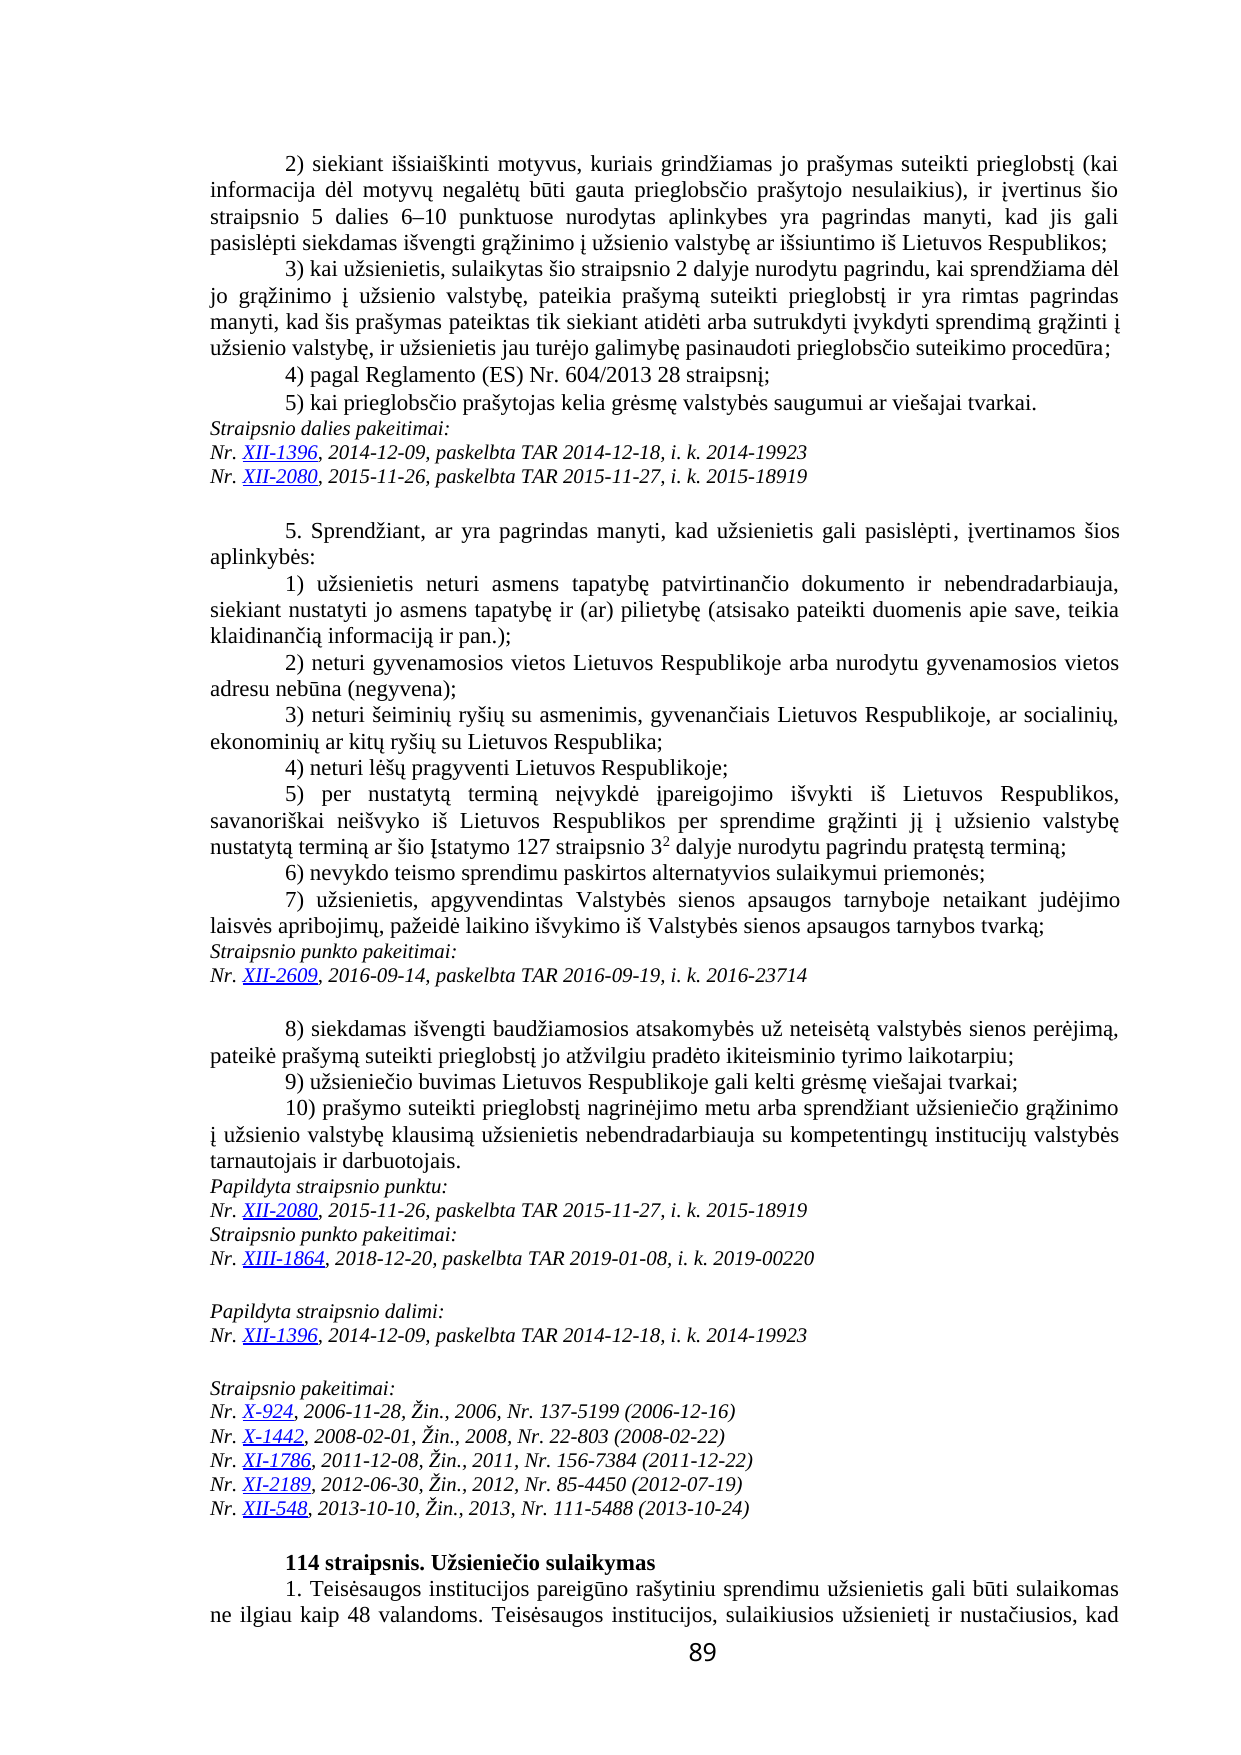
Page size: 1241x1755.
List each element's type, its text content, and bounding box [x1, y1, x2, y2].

text 3) kai užsienietis, sulaikytas šio straipsnio 2 dalyje nurodytu pagrindu, kai sprendžiama dėl jo grąžinimo į užsienio valstybę, pateikia prašymą suteikti prieglobstį ir yra rimtas pagrindas manyti, kad šis prašymas pateiktas tik siekiant atidėti arba sutrukdyti įvykdyti sprendimą grąžinti į užsienio valstybę, ir užsienietis jau turėjo galimybę pasinaudoti prieglobsčio suteikimo procedūra; [210, 255, 1120, 361]
text 8) siekdamas išvengti baudžiamosios atsakomybės už neteisėtą valstybės sienos perėjimą, pateikė prašymą suteikti prieglobstį jo atžvilgiu pradėto ikiteisminio tyrimo laikotarpiu; [210, 1015, 1120, 1068]
text 1) užsienietis neturi asmens tapatybę patvirtinančio dokumento ir nebendradarbiauja, siekiant nustatyti jo asmens tapatybę ir (ar) pilietybę (atsisako pateikti duomenis apie save, teikia klaidinančią informaciją ir pan.); [210, 569, 1120, 649]
text 1. Teisėsaugos institucijos pareigūno rašytiniu sprendimu užsienietis gali būti sulaikomas ne ilgiau kaip 48 valandoms. Teisėsaugos institucijos, sulaikiusios užsienietį ir nustačiusios, kad [210, 1575, 1120, 1628]
text Nr. XIII-1864, 2018-12-20, paskelbta TAR 2019-01-08, i. k. 2019-00220 [210, 1246, 1120, 1270]
text 9) užsieniečio buvimas Lietuvos Respublikoje gali kelti grėsmę viešajai tvarkai; [210, 1068, 1120, 1094]
text Nr. X-1442, 2008-02-01, Žin., 2008, Nr. 22-803 (2008-02-22) [210, 1423, 1120, 1448]
text Straipsnio dalies pakeitimai: [210, 416, 1120, 440]
text 4) neturi lėšų pragyventi Lietuvos Respublikoje; [210, 754, 1120, 780]
text Nr. X-924, 2006-11-28, Žin., 2006, Nr. 137-5199 (2006-12-16) [210, 1399, 1120, 1423]
text 10) prašymo suteikti prieglobstį nagrinėjimo metu arba sprendžiant užsieniečio grąžinimo į užsienio valstybę klausimą užsienietis nebendradarbiauja su kompetentingų institucijų valstybės tarnautojais ir darbuotojais. [210, 1094, 1120, 1173]
text 4) pagal Reglamento (ES) Nr. 604/2013 28 straipsnį; [210, 361, 1120, 387]
text Nr. XII-2080, 2015-11-26, paskelbta TAR 2015-11-27, i. k. 2015-18919 [210, 1198, 1120, 1222]
text 3) neturi šeiminių ryšių su asmenimis, gyvenančiais Lietuvos Respublikoje, ar socialinių, ekonominių ar kitų ryšių su Lietuvos Respublika; [210, 701, 1120, 754]
text Nr. XII-548, 2013-10-10, Žin., 2013, Nr. 111-5488 (2013-10-24) [210, 1496, 1120, 1520]
text Straipsnio punkto pakeitimai: [210, 1222, 1120, 1246]
text Nr. XI-1786, 2011-12-08, Žin., 2011, Nr. 156-7384 (2011-12-22) [210, 1448, 1120, 1472]
text Straipsnio punkto pakeitimai: [210, 938, 1120, 963]
text Straipsnio pakeitimai: [210, 1375, 1120, 1399]
text 7) užsienietis, apgyvendintas Valstybės sienos apsaugos tarnyboje netaikant judėjimo laisvės apribojimų, pažeidė laikino išvykimo iš Valstybės sienos apsaugos tarnybos tvarką; [210, 886, 1120, 938]
text Nr. XI-2189, 2012-06-30, Žin., 2012, Nr. 85-4450 (2012-07-19) [210, 1472, 1120, 1496]
text Papildyta straipsnio dalimi: [210, 1298, 1120, 1323]
text 5. Sprendžiant, ar yra pagrindas manyti, kad užsienietis gali pasislėpti, įvertinamos šios aplinkybės: [210, 517, 1120, 569]
text Papildyta straipsnio punktu: [210, 1173, 1120, 1198]
text 5) per nustatytą terminą neįvykdė įpareigojimo išvykti iš Lietuvos Respublikos, savanoriškai neišvyko iš Lietuvos Respublikos per sprendime grąžinti jį į užsienio valstybę nustatytą terminą ar šio Įstatymo 127 straipsnio 32 dalyje nurodytu pagrindu pratęstą terminą; [210, 780, 1120, 859]
text 2) neturi gyvenamosios vietos Lietuvos Respublikoje arba nurodytu gyvenamosios vietos adresu nebūna (negyvena); [210, 649, 1120, 701]
text Nr. XII-1396, 2014-12-09, paskelbta TAR 2014-12-18, i. k. 2014-19923 [210, 440, 1120, 464]
text 6) nevykdo teismo sprendimu paskirtos alternatyvios sulaikymui priemonės; [210, 859, 1120, 886]
text 2) siekiant išsiaiškinti motyvus, kuriais grindžiamas jo prašymas suteikti prieglobstį (kai informacija dėl motyvų negalėtų būti gauta prieglobsčio prašytojo nesulaikius), ir įvertinus šio straipsnio 5 dalies 6–10 punktuose nurodytas aplinkybes yra pagrindas manyti, kad jis gali pasislėpti siekdamas išvengti grąžinimo į užsienio valstybę ar išsiuntimo iš Lietuvos Respublikos; [210, 150, 1120, 255]
text Nr. XII-2609, 2016-09-14, paskelbta TAR 2016-09-19, i. k. 2016-23714 [210, 963, 1120, 987]
text 5) kai prieglobsčio prašytojas kelia grėsmę valstybės saugumui ar viešajai tvarkai. [210, 387, 1120, 416]
text Nr. XII-1396, 2014-12-09, paskelbta TAR 2014-12-18, i. k. 2014-19923 [210, 1323, 1120, 1347]
text Nr. XII-2080, 2015-11-26, paskelbta TAR 2015-11-27, i. k. 2015-18919 [210, 464, 1120, 488]
text 114 straipsnis. Užsieniečio sulaikymas [210, 1548, 1120, 1575]
